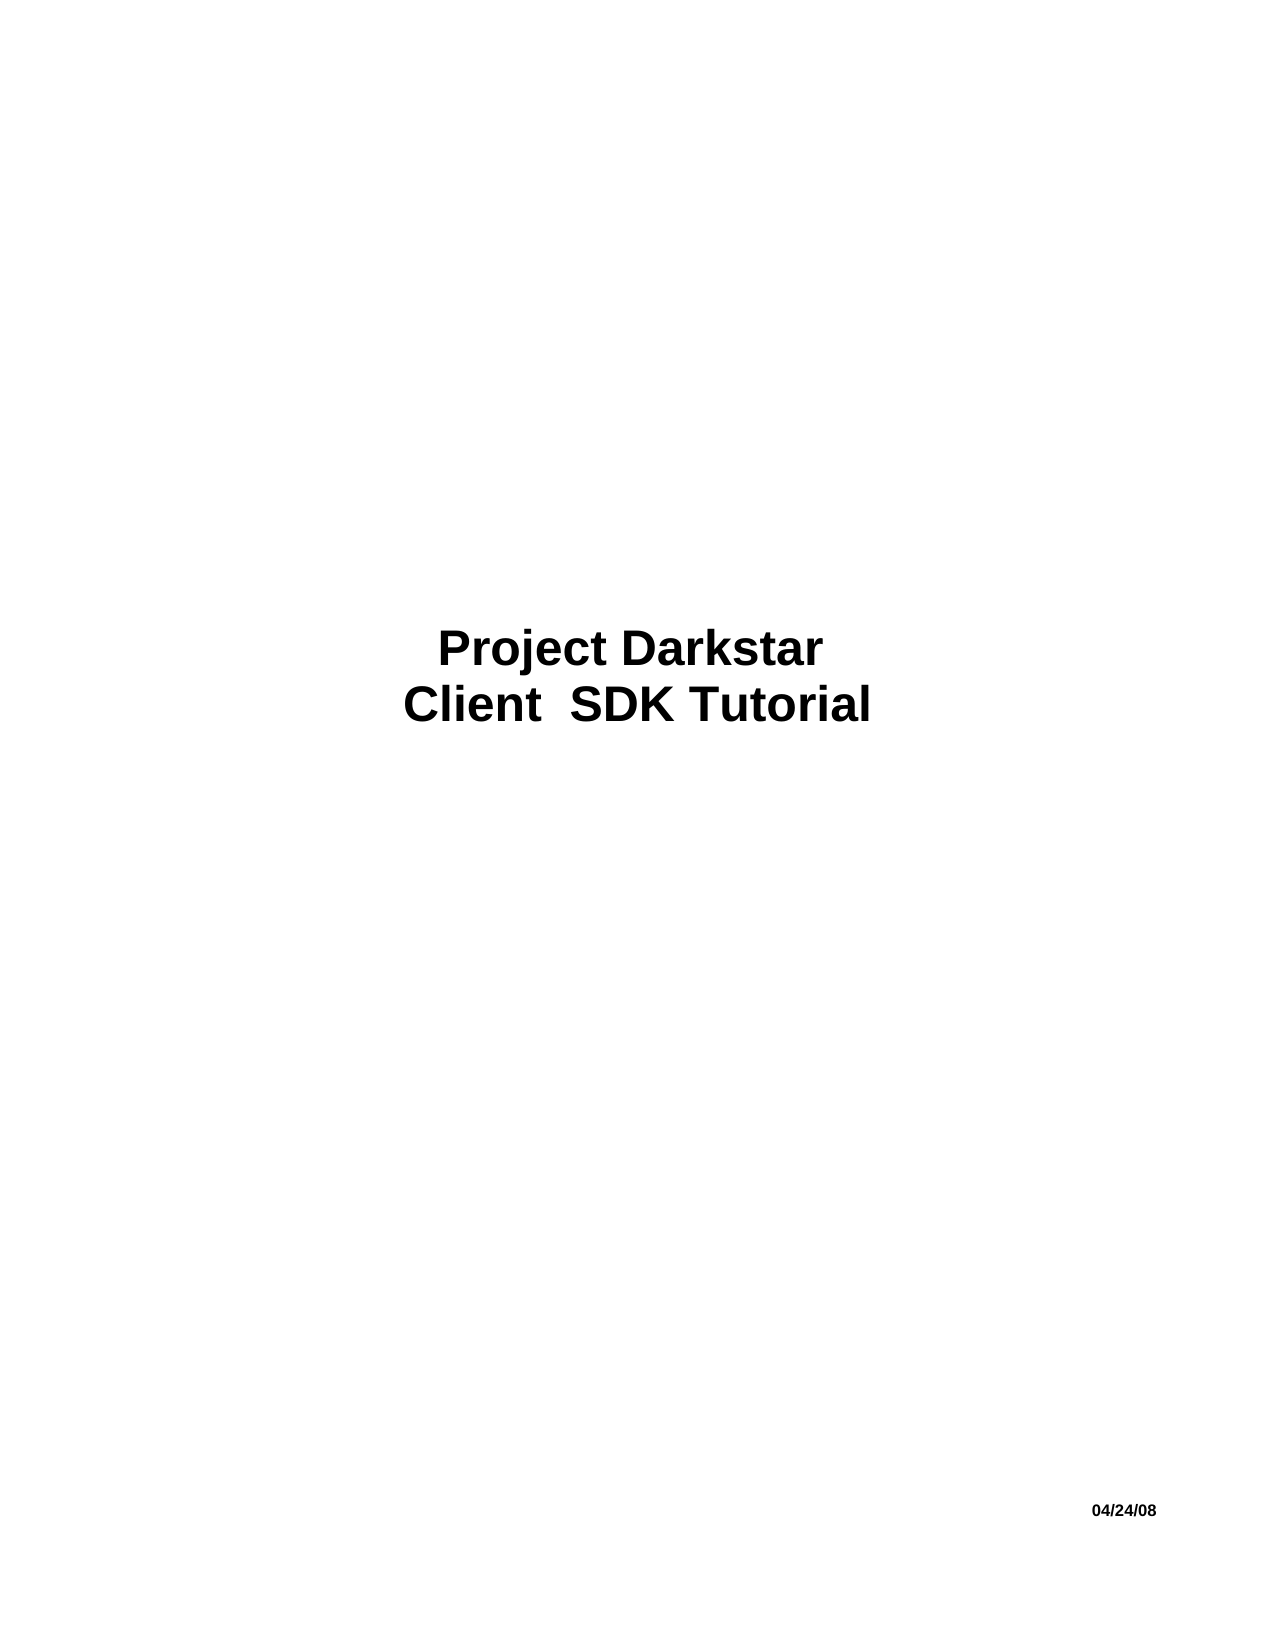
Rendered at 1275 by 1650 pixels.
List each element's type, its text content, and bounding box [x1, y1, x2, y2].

title Project Darkstar Client SDK Tutorial [118, 620, 1156, 731]
